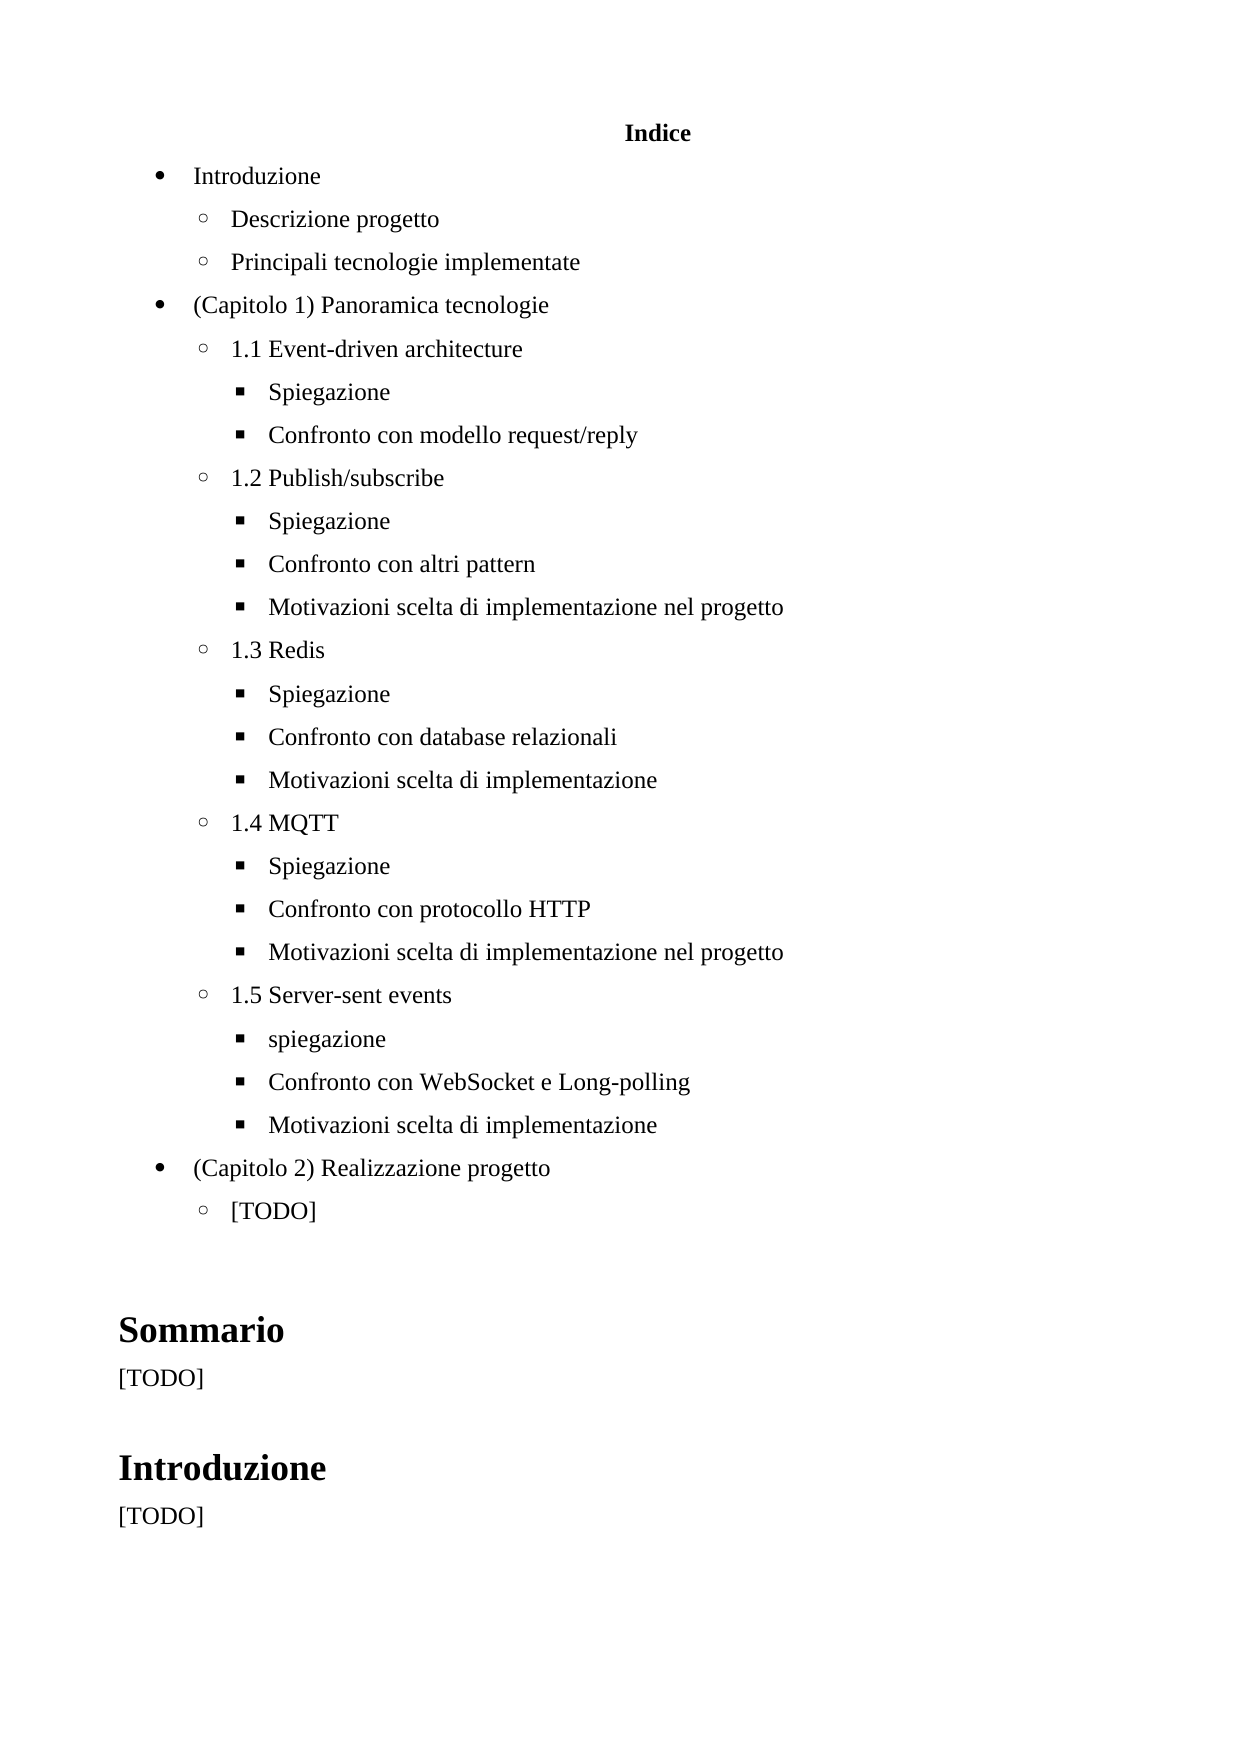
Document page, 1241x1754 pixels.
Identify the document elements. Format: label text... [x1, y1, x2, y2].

subtitle Introduzione [118, 1446, 1122, 1489]
list Principali tecnologie implementate [193, 247, 1122, 276]
list 1.1 Event-driven architecture [193, 334, 1122, 362]
list Spiegazione [231, 679, 1122, 707]
list Confronto con protocollo HTTP [231, 894, 1122, 923]
list 1.5 Server-sent events [193, 981, 1122, 1009]
list 1.2 Publish/subscribe [193, 463, 1122, 492]
list Confronto con altri pattern [231, 549, 1122, 578]
list Motivazioni scelta di implementazione nel progetto [231, 937, 1122, 966]
subtitle Sommario [118, 1307, 1122, 1351]
list Confronto con database relazionali [231, 722, 1122, 751]
text [TODO] [118, 1363, 1122, 1392]
list Spiegazione [231, 851, 1122, 880]
list (Capitolo 2) Realizzazione progetto [156, 1153, 1122, 1182]
list [TODO] [193, 1196, 1122, 1225]
list spiegazione [231, 1024, 1122, 1052]
list (Capitolo 1) Panoramica tecnologie [156, 291, 1122, 319]
list Motivazioni scelta di implementazione nel progetto [231, 592, 1122, 621]
text Indice [193, 118, 1122, 147]
list Introduzione [156, 161, 1122, 190]
list Descrizione progetto [193, 204, 1122, 233]
list 1.4 MQTT [193, 808, 1122, 837]
list Motivazioni scelta di implementazione [231, 765, 1122, 794]
list Spiegazione [231, 377, 1122, 406]
list Confronto con modello request/reply [231, 420, 1122, 449]
list Motivazioni scelta di implementazione [231, 1110, 1122, 1139]
text [TODO] [118, 1501, 1122, 1530]
list 1.3 Redis [193, 636, 1122, 664]
list Confronto con WebSocket e Long-polling [231, 1067, 1122, 1096]
list Spiegazione [231, 506, 1122, 535]
